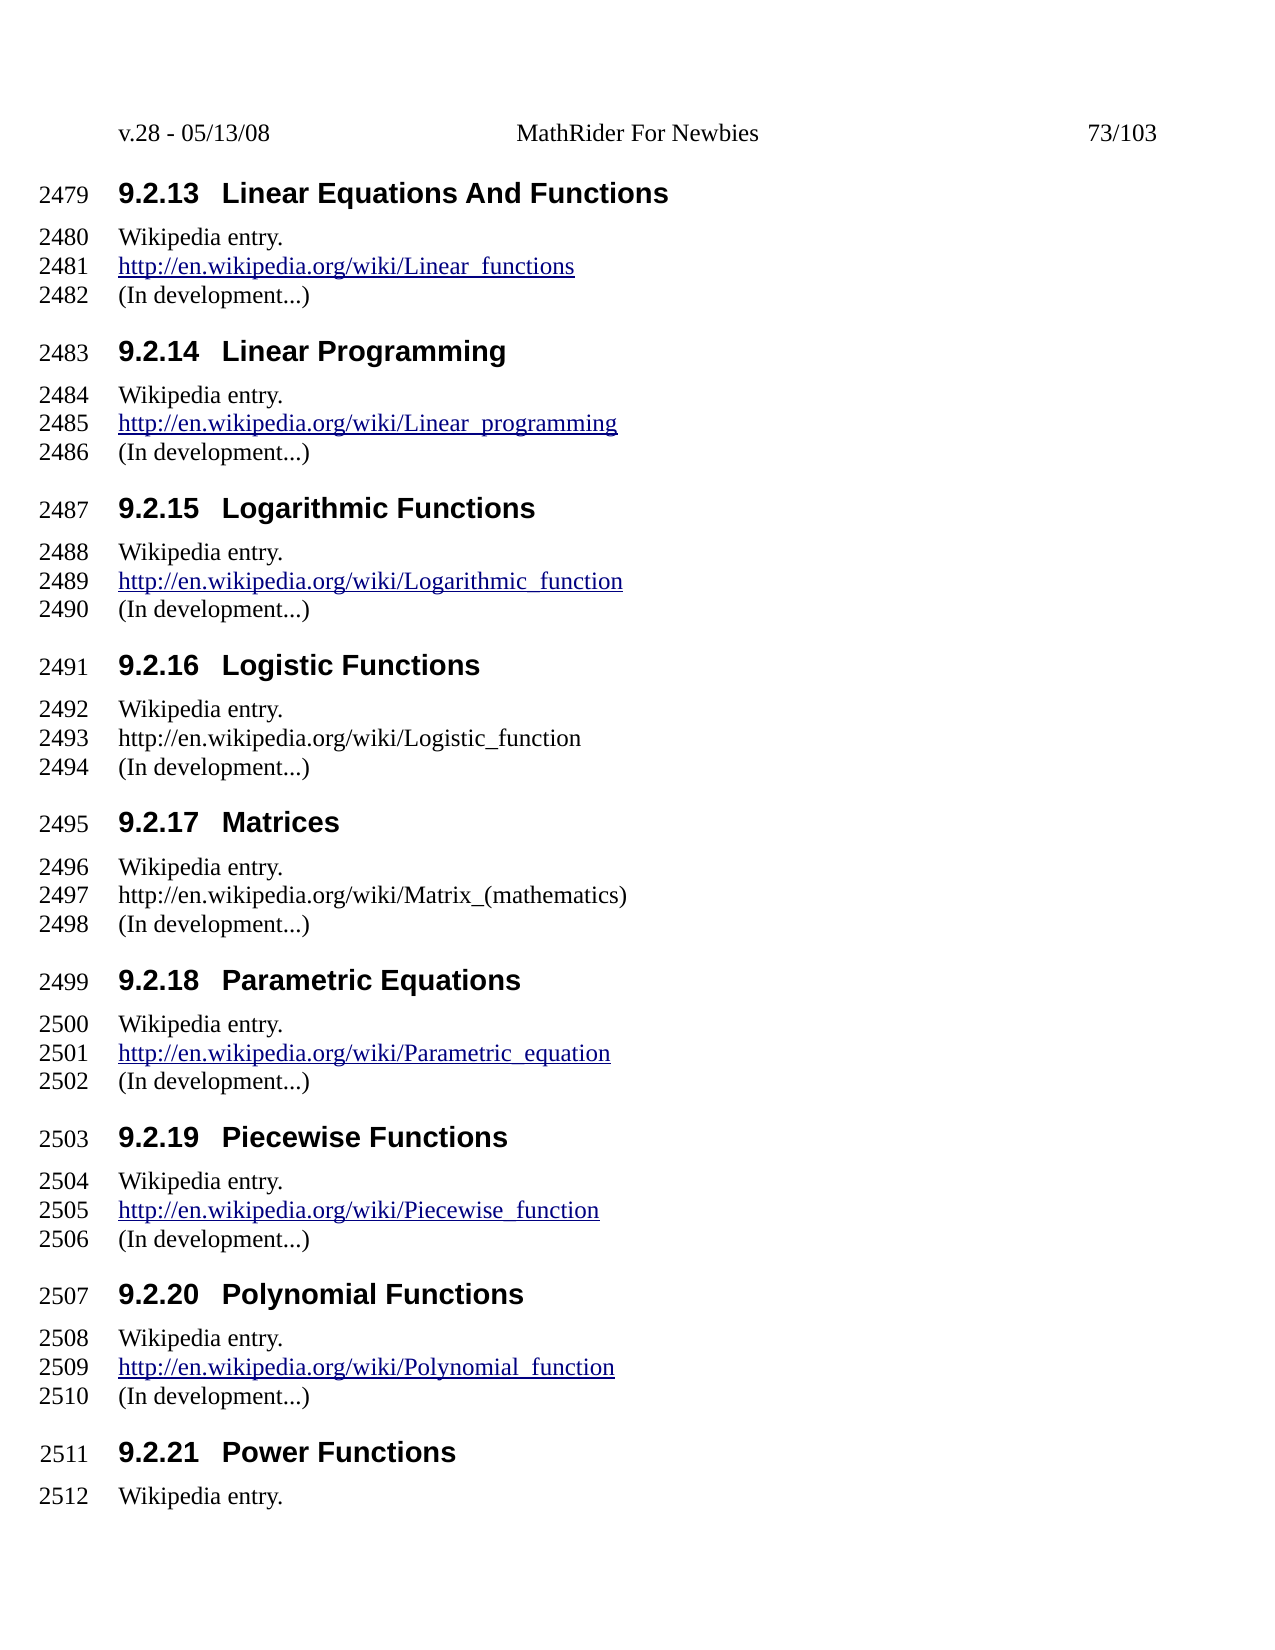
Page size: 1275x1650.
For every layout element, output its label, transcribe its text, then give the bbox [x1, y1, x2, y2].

text (In development...) [118, 594, 1157, 623]
text Wikipedia entry. [118, 537, 1157, 566]
text http://en.wikipedia.org/wiki/Linear_programming [118, 408, 1157, 437]
subtitle Logistic Functions [118, 648, 1157, 682]
text Wikipedia entry. [118, 1166, 1157, 1195]
subtitle Parametric Equations [118, 963, 1157, 996]
text (In development...) [118, 1381, 1157, 1410]
text http://en.wikipedia.org/wiki/Polynomial_function [118, 1352, 1157, 1381]
subtitle Logarithmic Functions [118, 491, 1157, 524]
text (In development...) [118, 752, 1157, 781]
text Wikipedia entry. [118, 380, 1157, 408]
subtitle Power Functions [118, 1435, 1157, 1468]
text http://en.wikipedia.org/wiki/Logistic_function [118, 723, 1157, 752]
text http://en.wikipedia.org/wiki/Linear_functions [118, 251, 1157, 280]
text http://en.wikipedia.org/wiki/Parametric_equation [118, 1038, 1157, 1066]
text http://en.wikipedia.org/wiki/Logarithmic_function [118, 566, 1157, 594]
text (In development...) [118, 437, 1157, 466]
text http://en.wikipedia.org/wiki/Matrix_(mathematics) [118, 880, 1157, 909]
text http://en.wikipedia.org/wiki/Piecewise_function [118, 1195, 1157, 1224]
text Wikipedia entry. [118, 694, 1157, 723]
text Wikipedia entry. [118, 852, 1157, 880]
text Wikipedia entry. [118, 222, 1157, 251]
subtitle Polynomial Functions [118, 1277, 1157, 1311]
text (In development...) [118, 909, 1157, 938]
subtitle Matrices [118, 806, 1157, 839]
subtitle Linear Programming [118, 334, 1157, 367]
text (In development...) [118, 1224, 1157, 1252]
subtitle Linear Equations And Functions [118, 176, 1157, 210]
text Wikipedia entry. [118, 1323, 1157, 1352]
text (In development...) [118, 1066, 1157, 1095]
text Wikipedia entry. [118, 1009, 1157, 1038]
text Wikipedia entry. [118, 1481, 1157, 1509]
text (In development...) [118, 280, 1157, 309]
subtitle Piecewise Functions [118, 1120, 1157, 1154]
